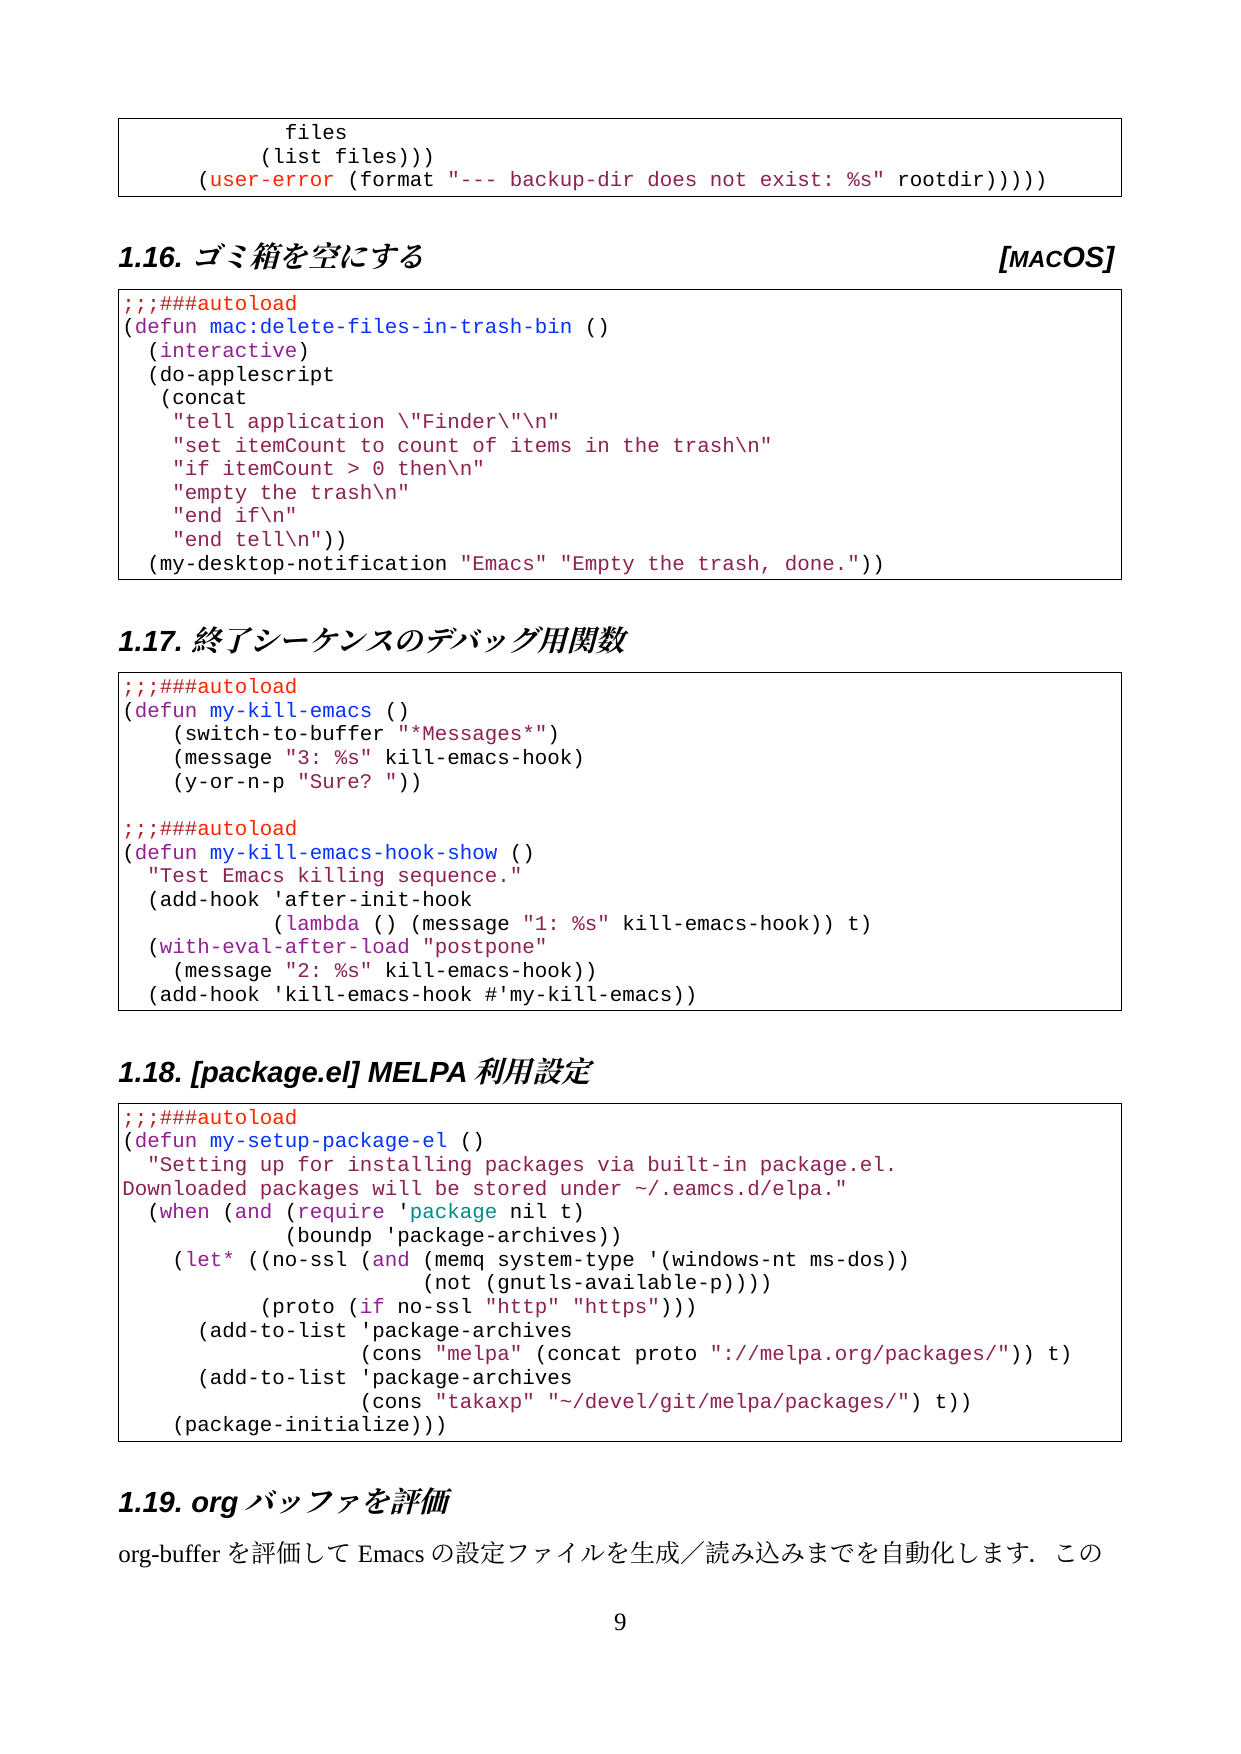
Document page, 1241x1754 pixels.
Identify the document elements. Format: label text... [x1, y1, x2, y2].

text (add-to-list 'package-archives [119, 1363, 1121, 1387]
text "set itemCount to count of items in the trash\n" [119, 431, 1121, 454]
text "Test Emacs killing sequence." [119, 861, 1121, 885]
text (let* ((no-ssl (and (memq system-type '(windows-nt ms-dos)) [119, 1245, 1121, 1268]
text (not (gnutls-available-p)))) [119, 1268, 1121, 1292]
text ;;;###autoload [119, 290, 1121, 312]
text "Setting up for installing packages via built-in package.el. [119, 1150, 1121, 1174]
text files [119, 119, 1121, 142]
text "end if\n" [119, 502, 1121, 525]
text (switch-to-buffer "*Messages*") [119, 719, 1121, 743]
text ;;;###autoload [119, 673, 1121, 696]
text "end tell\n")) [119, 525, 1121, 549]
subtitle ゴミ箱を空にする [macOS] [118, 234, 1122, 276]
text "empty the trash\n" [119, 478, 1121, 502]
text ;;;###autoload [119, 1104, 1121, 1127]
text org-buffer を評価して Emacs の設定ファイルを生成／読み込みまでを自動化します．この [118, 1534, 1122, 1569]
text (cons "melpa" (concat proto "://melpa.org/packages/")) t) [119, 1339, 1121, 1363]
text (interactive) [119, 336, 1121, 360]
text (add-hook 'after-init-hook [119, 885, 1121, 909]
text "if itemCount > 0 then\n" [119, 454, 1121, 478]
text (lambda () (message "1: %s" kill-emacs-hook)) t) [119, 909, 1121, 932]
text (package-initialize))) [119, 1410, 1121, 1441]
text (message "3: %s" kill-emacs-hook) [119, 743, 1121, 767]
text ;;;###autoload [119, 814, 1121, 838]
text (defun my-kill-emacs-hook-show () [119, 838, 1121, 861]
text (user-error (format "--- backup-dir does not exist: %s" rootdir))))) [119, 165, 1121, 196]
text (with-eval-after-load "postpone" [119, 932, 1121, 956]
text (concat [119, 383, 1121, 407]
text (cons "takaxp" "~/devel/git/melpa/packages/") t)) [119, 1387, 1121, 1410]
subtitle orgバッファを評価 [118, 1479, 1122, 1521]
text (add-to-list 'package-archives [119, 1316, 1121, 1339]
text (defun my-kill-emacs () [119, 696, 1121, 719]
text (message "2: %s" kill-emacs-hook)) [119, 956, 1121, 979]
text (when (and (require 'package nil t) [119, 1197, 1121, 1221]
text (do-applescript [119, 360, 1121, 383]
text (list files))) [119, 142, 1121, 165]
text (defun mac:delete-files-in-trash-bin () [119, 312, 1121, 336]
text "tell application \"Finder\"\n" [119, 407, 1121, 431]
text (boundp 'package-archives)) [119, 1221, 1121, 1245]
text (y-or-n-p "Sure? ")) [119, 767, 1121, 790]
text (defun my-setup-package-el () [119, 1127, 1121, 1150]
text Downloaded packages will be stored under ~/.eamcs.d/elpa." [119, 1174, 1121, 1197]
text (add-hook 'kill-emacs-hook #'my-kill-emacs)) [119, 979, 1121, 1010]
text (proto (if no-ssl "http" "https"))) [119, 1292, 1121, 1316]
subtitle [package.el] MELPA利用設定 [118, 1048, 1122, 1090]
subtitle 終了シーケンスのデバッグ用関数 [118, 618, 1122, 660]
text (my-desktop-notification "Emacs" "Empty the trash, done.")) [119, 549, 1121, 579]
